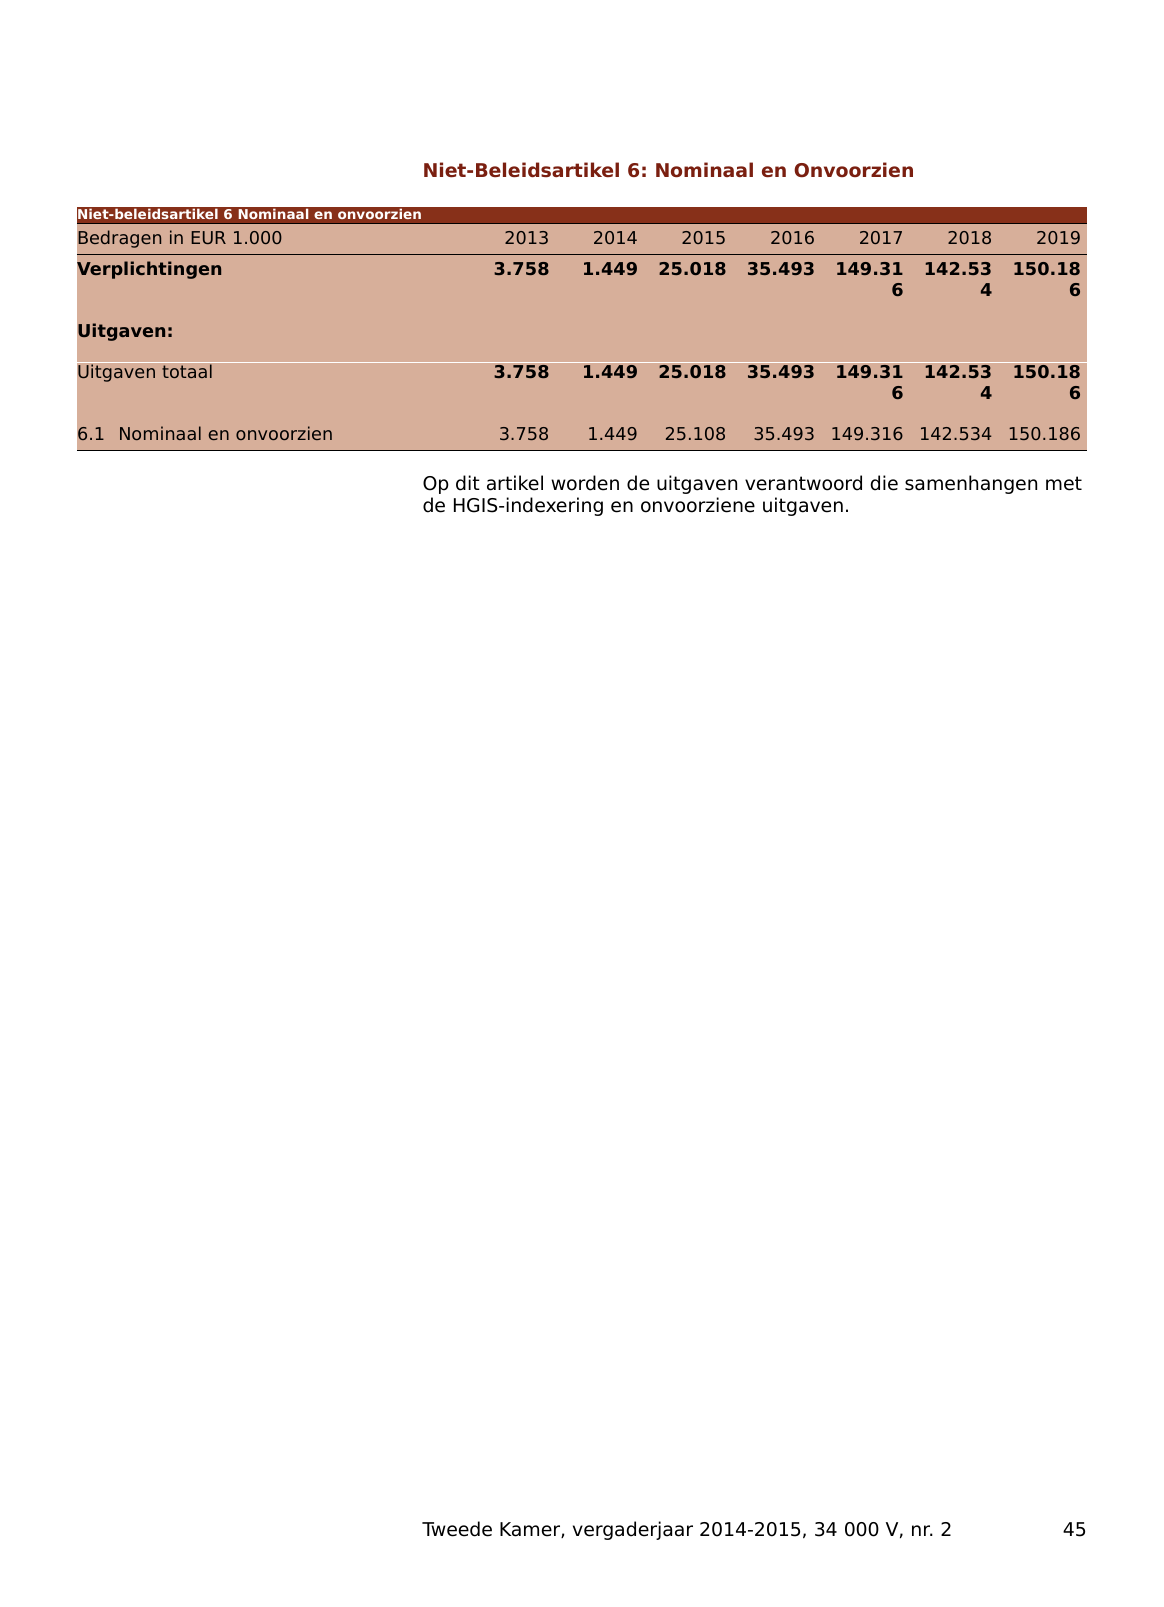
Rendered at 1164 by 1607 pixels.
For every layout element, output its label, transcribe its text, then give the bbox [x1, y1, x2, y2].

table_cell 3.758 [466, 363, 555, 404]
table_cell 142.534 [909, 424, 998, 450]
table_cell Uitgaven: [77, 321, 466, 342]
table_cell Bedragen in EUR 1.000 [77, 224, 466, 254]
table_cell 142.534 [909, 255, 998, 301]
table_cell [821, 404, 909, 424]
table_cell 3.758 [466, 424, 555, 450]
table_cell [644, 404, 732, 424]
table_cell 35.493 [732, 363, 821, 404]
table_cell Verplichtingen [77, 255, 466, 301]
table_cell [555, 301, 644, 321]
table_cell [644, 342, 732, 362]
table_cell [998, 404, 1087, 424]
table_cell 149.316 [821, 363, 909, 404]
table_cell [732, 404, 821, 424]
table_cell [466, 404, 555, 424]
table_cell 25.018 [644, 363, 732, 404]
table_cell [821, 342, 909, 362]
table_cell 149.316 [821, 255, 909, 301]
table_cell [821, 321, 909, 342]
table_cell 35.493 [732, 424, 821, 450]
table_cell 150.186 [998, 363, 1087, 404]
table_cell 2018 [909, 224, 998, 254]
table_cell 6.1 [77, 424, 112, 450]
table_header Niet-beleidsartikel 6 Nominaal en onvoorzien [77, 207, 1087, 223]
table_cell 25.018 [644, 255, 732, 301]
text Op dit artikel worden de uitgaven verantwoord die samenhangen met de HGIS-indexering en onvoorziene uitgaven. [422, 473, 1087, 517]
table_cell 150.186 [998, 424, 1087, 450]
table_cell Nominaal en onvoorzien [112, 424, 466, 450]
table_cell [998, 301, 1087, 321]
table_cell [821, 301, 909, 321]
table_cell [555, 404, 644, 424]
table_cell [732, 342, 821, 362]
table_cell [998, 321, 1087, 342]
table_cell [909, 321, 998, 342]
table_cell [555, 342, 644, 362]
table_cell [466, 342, 555, 362]
table_cell [466, 301, 555, 321]
table_cell 1.449 [555, 255, 644, 301]
table_cell [732, 321, 821, 342]
table_cell [112, 404, 466, 424]
table_cell [644, 301, 732, 321]
table_cell 2015 [644, 224, 732, 254]
table_cell 3.758 [466, 255, 555, 301]
table_cell 149.316 [821, 424, 909, 450]
table_cell 1.449 [555, 363, 644, 404]
table_cell 150.186 [998, 255, 1087, 301]
table_cell 1.449 [555, 424, 644, 450]
table_cell 2017 [821, 224, 909, 254]
table_cell 2013 [466, 224, 555, 254]
table_cell 25.108 [644, 424, 732, 450]
table_cell [555, 321, 644, 342]
table_cell [466, 321, 555, 342]
table_cell 2019 [998, 224, 1087, 254]
table_cell 2014 [555, 224, 644, 254]
table_cell [909, 301, 998, 321]
table_cell [77, 301, 466, 321]
table_cell [909, 342, 998, 362]
table_cell [998, 342, 1087, 362]
table_cell [77, 404, 112, 424]
table_cell Uitgaven totaal [77, 363, 466, 404]
table_cell [644, 321, 732, 342]
table_cell 35.493 [732, 255, 821, 301]
subtitle Niet-Beleidsartikel 6: Nominaal en Onvoorzien [422, 160, 1087, 182]
table_cell [77, 342, 466, 362]
table_cell 142.534 [909, 363, 998, 404]
table_cell 2016 [732, 224, 821, 254]
table_cell [732, 301, 821, 321]
table_cell [909, 404, 998, 424]
